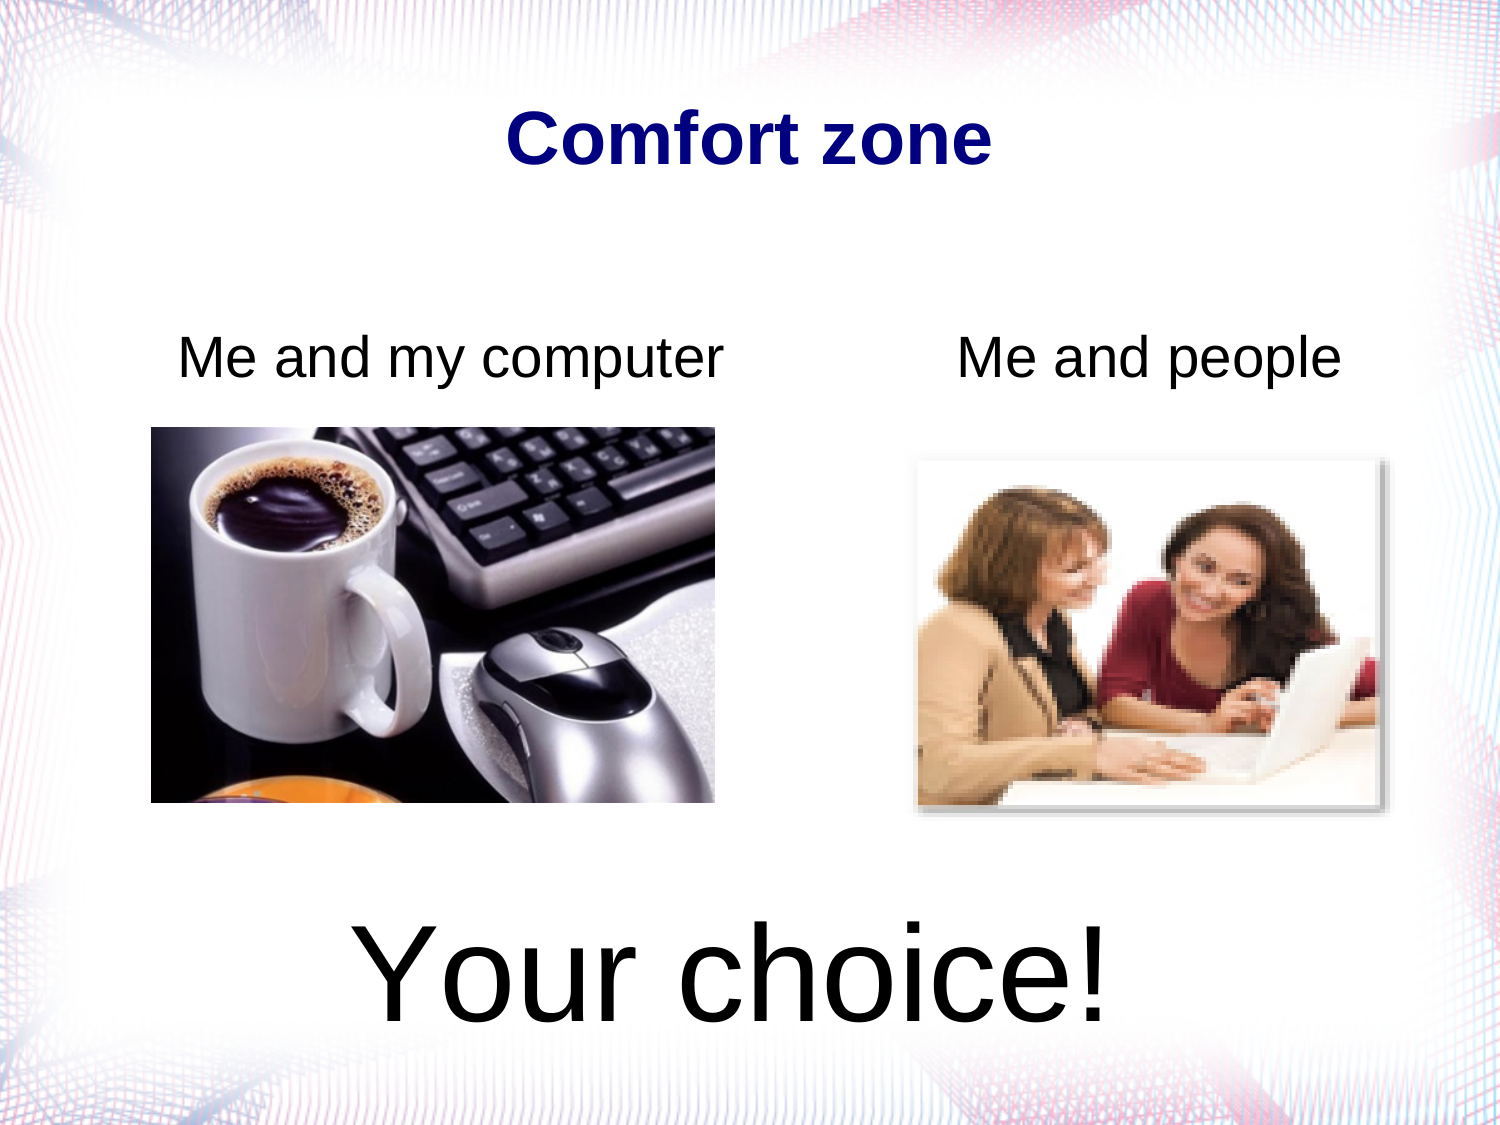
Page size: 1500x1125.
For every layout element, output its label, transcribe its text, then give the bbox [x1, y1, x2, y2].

title Comfort zone [75, 44, 1425, 233]
text_box Me and my computer [162, 312, 741, 397]
text_box Your choice! [333, 876, 1128, 1057]
text_box Me and people [941, 312, 1358, 397]
picture [0, 0, 1500, 1125]
